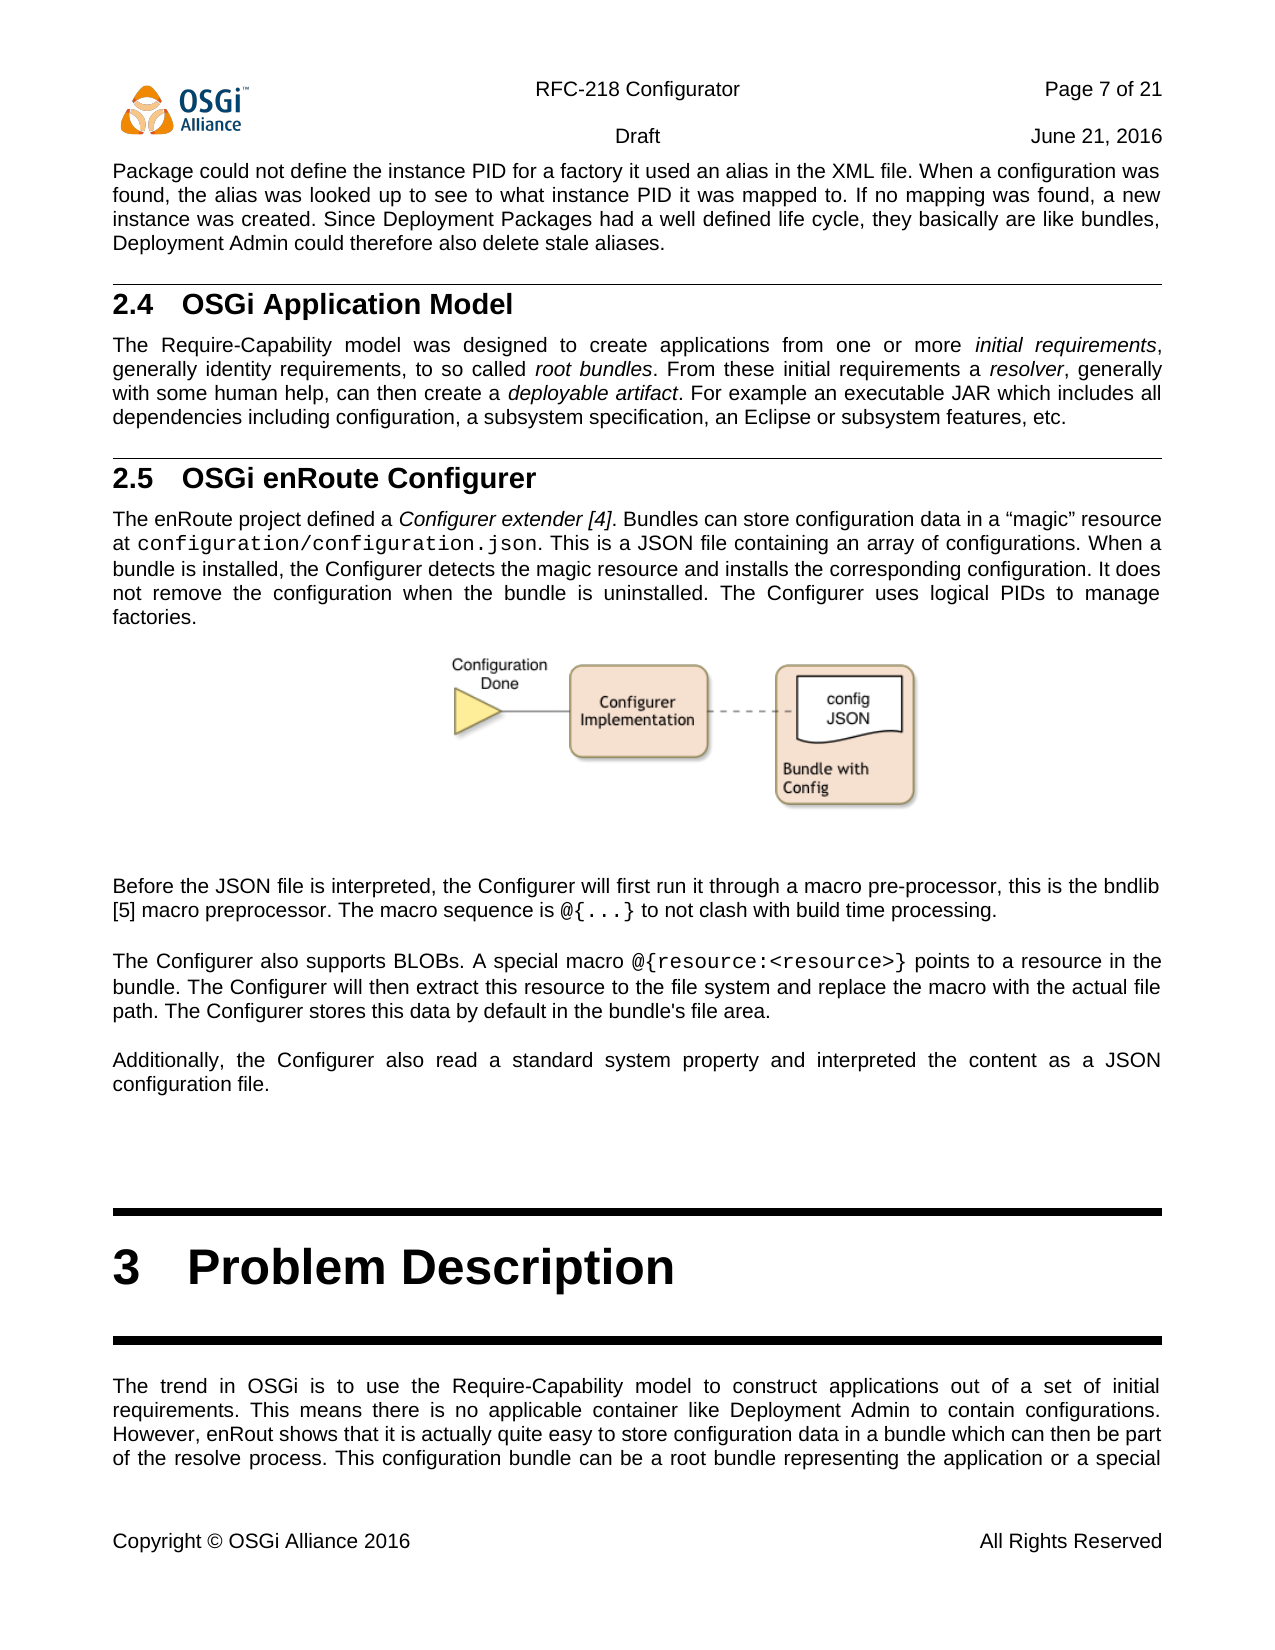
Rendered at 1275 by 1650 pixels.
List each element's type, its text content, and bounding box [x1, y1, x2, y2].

picture [113, 78, 257, 142]
text Additionally, the Configurer also read a standard system property and interpreted the content as a JSON configuration file. [112, 1048, 1162, 1096]
subtitle Problem Description [112, 1209, 1162, 1345]
picture [225, 641, 1050, 826]
text Package could not define the instance PID for a factory it used an alias in the XML file. When a configuration was found, the alias was looked up to see to what instance PID it was mapped to. If no mapping was found, a new instance was created. Since Deployment Packages had a well defined life cycle, they basically are like bundles, Deployment Admin could therefore also delete stale aliases. [112, 159, 1162, 255]
text The Configurer also supports BLOBs. A special macro @{resource:<resource>} points to a resource in the bundle. The Configurer will then extract this resource to the file system and replace the macro with the actual file path. The Configurer stores this data by default in the bundle's file area. [112, 949, 1162, 1023]
text The Require-Capability model was designed to create applications from one or more initial requirements, generally identity requirements, to so called root bundles. From these initial requirements a resolver, generally with some human help, can then create a deployable artifact. For example an executable JAR which includes all dependencies including configuration, a subsystem specification, an Eclipse or subsystem features, etc. [112, 333, 1162, 429]
text The trend in OSGi is to use the Require-Capability model to construct applications out of a set of initial requirements. This means there is no applicable container like Deployment Admin to contain configurations. However, enRout shows that it is actually quite easy to store configuration data in a bundle which can then be part of the resolve process. This configuration bundle can be a root bundle representing the application or a special [112, 1374, 1162, 1470]
subtitle OSGi Application Model [112, 285, 1162, 321]
text Before the JSON file is interpreted, the Configurer will first run it through a macro pre-processor, this is the bndlib [5]. macro preprocessor. The macro sequence is @{...} to not clash with build time processing. [112, 874, 1162, 924]
text The enRoute project defined a Configurer extender [4].. Bundles can store configuration data in a “magic” resource at configuration/configuration.json. This is a JSON file containing an array of configurations. When a bundle is installed, the Configurer detects the magic resource and installs the corresponding configuration. It does not remove the configuration when the bundle is uninstalled. The Configurer uses logical PIDs to manage factories. [112, 507, 1162, 629]
subtitle OSGi enRoute Configurer [112, 459, 1162, 495]
